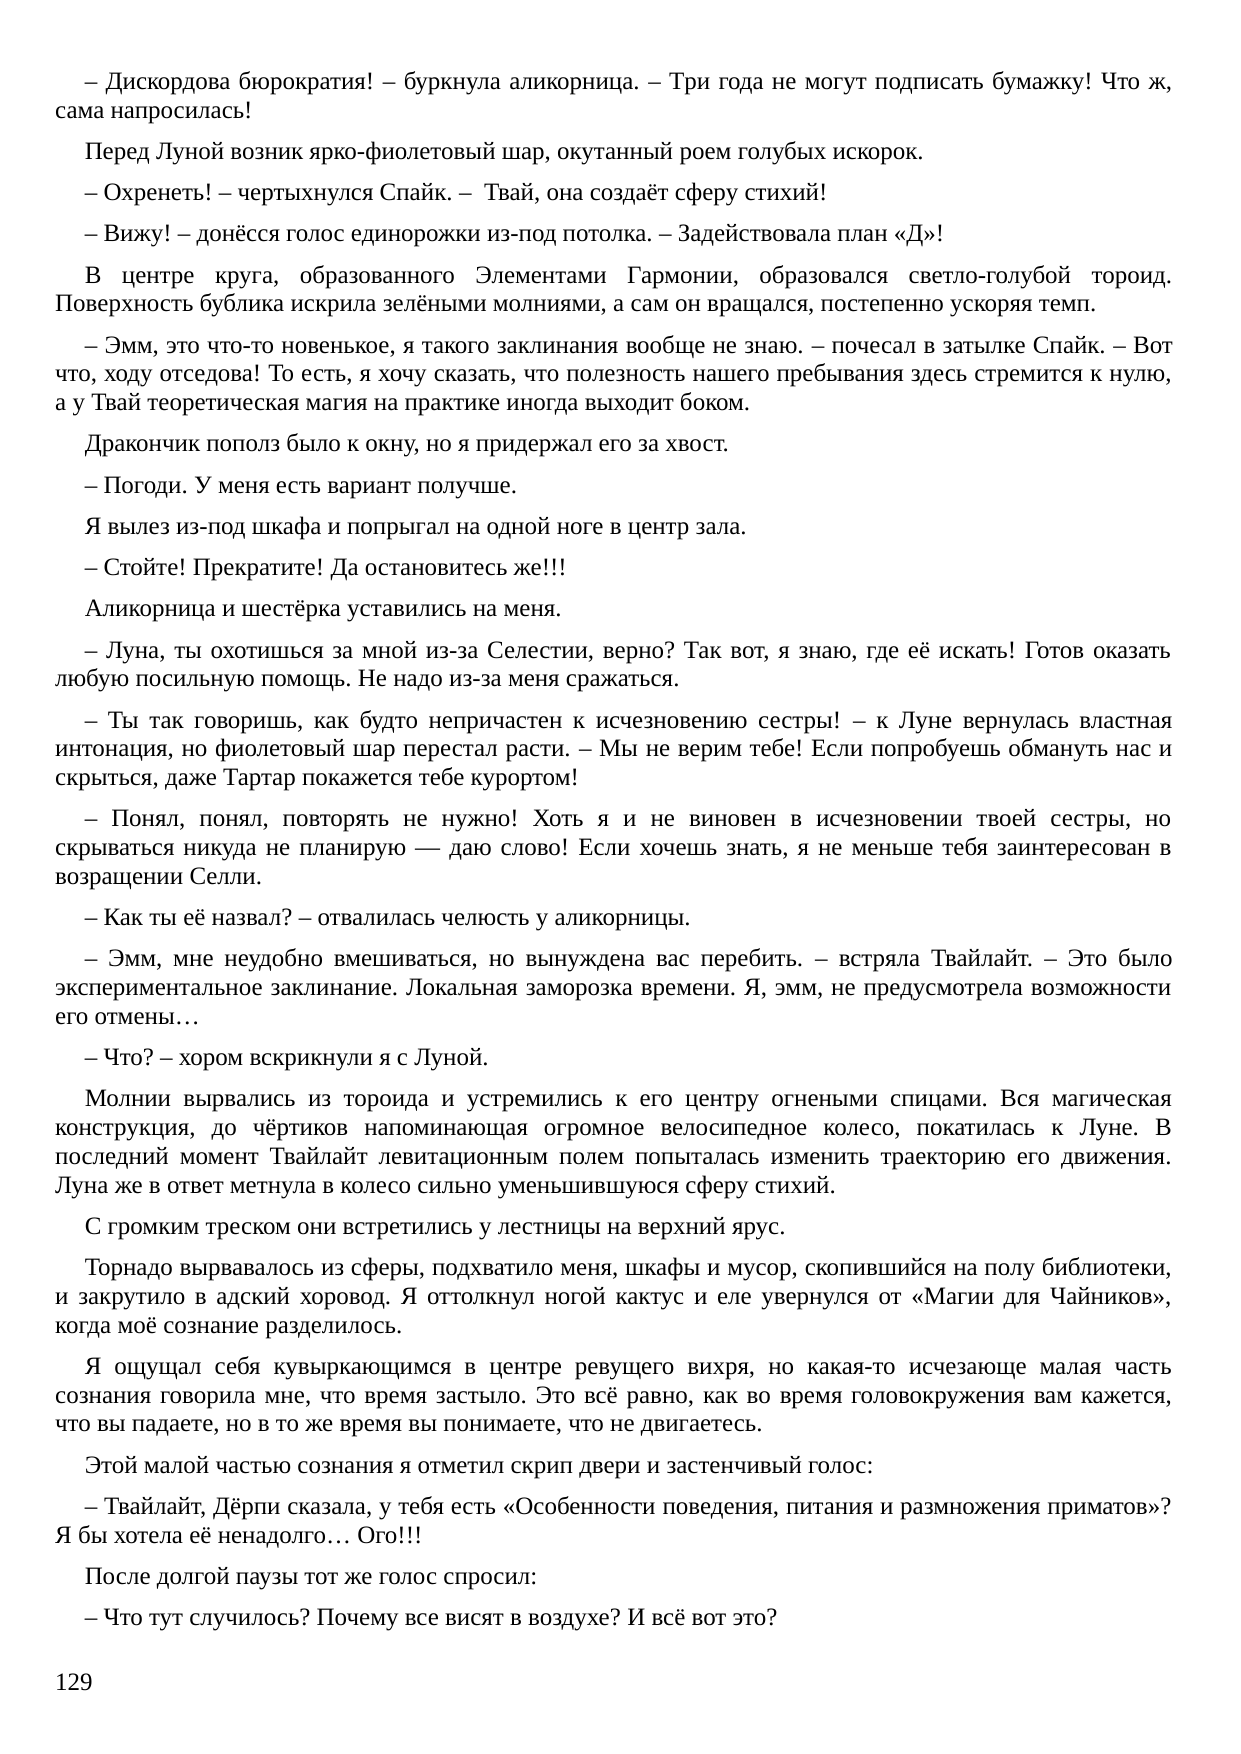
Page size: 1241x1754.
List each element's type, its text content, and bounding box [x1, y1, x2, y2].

text Этой малой частью сознания я отметил скрип двери и застенчивый голос: [55, 1450, 1173, 1478]
text Торнадо вырвавалось из сферы, подхватило меня, шкафы и мусор, скопившийся на полу библиотеки, и закрутило в адский хоровод. Я оттолкнул ногой кактус и еле увернулся от «Магии для Чайников», когда моё сознание разделилось. [55, 1252, 1173, 1338]
text В центре круга, образованного Элементами Гармонии, образовался светло-голубой тороид. Поверхность бублика искрила зелёными молниями, а сам он вращался, постепенно ускоряя темп. [55, 260, 1173, 317]
text Аликорница и шестёрка уставились на меня. [55, 593, 1173, 622]
text – Понял, понял, повторять не нужно! Хоть я и не виновен в исчезновении твоей сестры, но скрываться никуда не планирую — даю слово! Если хочешь знать, я не меньше тебя заинтересован в возращении Селли. [55, 803, 1173, 890]
text – Стойте! Прекратите! Да остановитесь же!!! [55, 552, 1173, 581]
text Молнии вырвались из тороида и устремились к его центру огнеными спицами. Вся магическая конструкция, до чёртиков напоминающая огромное велосипедное колесо, покатилась к Луне. В последний момент Твайлайт левитационным полем попыталась изменить траекторию его движения. Луна же в ответ метнула в колесо сильно уменьшившуюся сферу стихий. [55, 1083, 1173, 1198]
text – Что? – хором вскрикнули я с Луной. [55, 1042, 1173, 1071]
text – Эмм, мне неудобно вмешиваться, но вынуждена вас перебить. – встряла Твайлайт. – Это было экспериментальное заклинание. Локальная заморозка времени. Я, эмм, не предусмотрела возможности его отмены… [55, 943, 1173, 1030]
text – Ты так говоришь, как будто непричастен к исчезновению сестры! – к Луне вернулась властная интонация, но фиолетовый шар перестал расти. – Мы не верим тебе! Если попробуешь обмануть нас и скрыться, даже Тартар покажется тебе курортом! [55, 705, 1173, 791]
text – Что тут случилось? Почему все висят в воздухе? И всё вот это? [55, 1602, 1173, 1631]
text Перед Луной возник ярко-фиолетовый шар, окутанный роем голубых искорок. [55, 136, 1173, 165]
text – Погоди. У меня есть вариант получше. [55, 470, 1173, 498]
text – Эмм, это что-то новенькое, я такого заклинания вообще не знаю. – почесал в затылке Спайк. – Вот что, ходу отседова! То есть, я хочу сказать, что полезность нашего пребывания здесь стремится к нулю, а у Твай теоретическая магия на практике иногда выходит боком. [55, 330, 1173, 416]
text После долгой паузы тот же голос спросил: [55, 1561, 1173, 1590]
text – Дискордова бюрократия! – буркнула аликорница. – Три года не могут подписать бумажку! Что ж, сама напросилась! [55, 66, 1173, 123]
text – Как ты её назвал? – отвалилась челюсть у аликорницы. [55, 902, 1173, 931]
text – Охренеть! – чертыхнулся Спайк. – Твай, она создаёт сферу стихий! [55, 177, 1173, 206]
text С громким треском они встретились у лестницы на верхний ярус. [55, 1211, 1173, 1240]
text – Вижу! – донёсся голос единорожки из-под потолка. – Задействовала план «Д»! [55, 218, 1173, 247]
text Я ощущал себя кувыркающимся в центре ревущего вихря, но какая-то исчезающе малая часть сознания говорила мне, что время застыло. Это всё равно, как во время головокружения вам кажется, что вы падаете, но в то же время вы понимаете, что не двигаетесь. [55, 1351, 1173, 1437]
text Дракончик пополз было к окну, но я придержал его за хвост. [55, 428, 1173, 457]
text – Твайлайт, Дёрпи сказала, у тебя есть «Особенности поведения, питания и размножения приматов»? Я бы хотела её ненадолго… Ого!!! [55, 1491, 1173, 1548]
text Я вылез из-под шкафа и попрыгал на одной ноге в центр зала. [55, 511, 1173, 540]
text – Луна, ты охотишься за мной из-за Селестии, верно? Так вот, я знаю, где её искать! Готов оказать любую посильную помощь. Не надо из-за меня сражаться. [55, 635, 1173, 692]
